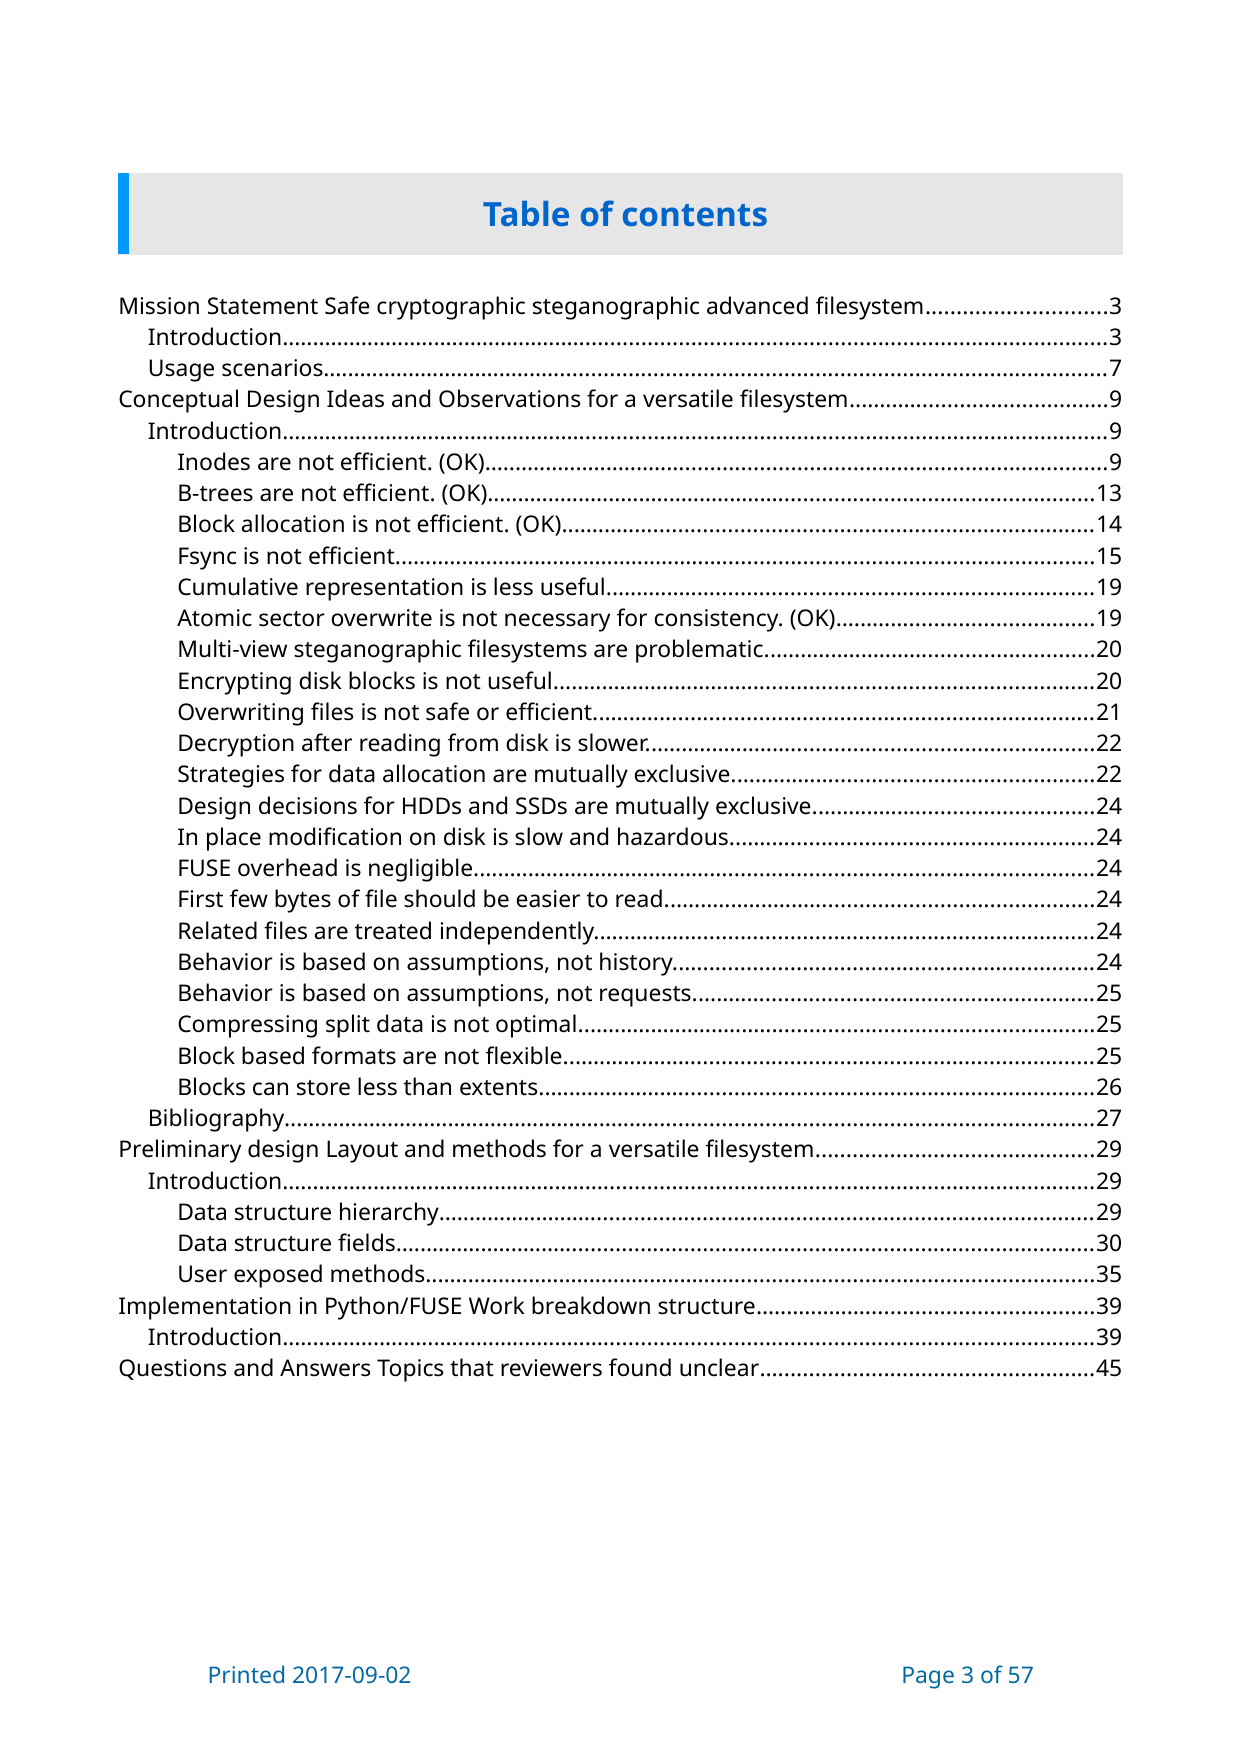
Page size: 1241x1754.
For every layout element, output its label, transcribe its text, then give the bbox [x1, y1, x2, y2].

text Strategies for data allocation are mutually exclusive. 22 [177, 758, 1122, 789]
text Data structure fields 30 [177, 1227, 1122, 1258]
text Fsync is not efficient. 15 [177, 539, 1122, 571]
text Overwriting files is not safe or efficient. 21 [177, 696, 1122, 727]
text Conceptual Design Ideas and Observations for a versatile filesystem 9 [118, 383, 1122, 414]
text Multi-view steganographic filesystems are problematic. 20 [177, 633, 1122, 664]
text Usage scenarios 7 [148, 352, 1122, 383]
text Compressing split data is not optimal. 25 [177, 1008, 1122, 1039]
text Block based formats are not flexible. 25 [177, 1039, 1122, 1071]
text Preliminary design Layout and methods for a versatile filesystem 29 [118, 1133, 1122, 1164]
text User exposed methods 35 [177, 1258, 1122, 1289]
text B-trees are not efficient. (OK) 13 [177, 477, 1122, 508]
text Introduction 9 [148, 414, 1122, 446]
text In place modification on disk is slow and hazardous. 24 [177, 821, 1122, 852]
text Cumulative representation is less useful. 19 [177, 571, 1122, 602]
text Related files are treated independently. 24 [177, 914, 1122, 946]
text FUSE overhead is negligible. 24 [177, 852, 1122, 883]
text Introduction 29 [148, 1164, 1122, 1196]
text Behavior is based on assumptions, not history. 24 [177, 946, 1122, 977]
text Bibliography 27 [148, 1102, 1122, 1133]
text Implementation in Python/FUSE Work breakdown structure 39 [118, 1289, 1122, 1321]
text Atomic sector overwrite is not necessary for consistency. (OK) 19 [177, 602, 1122, 633]
subtitle Table of contents [129, 174, 1122, 254]
text Mission Statement Safe cryptographic steganographic advanced filesystem 3 [118, 289, 1122, 321]
text Block allocation is not efficient. (OK) 14 [177, 508, 1122, 539]
text Inodes are not efficient. (OK) 9 [177, 446, 1122, 477]
text Introduction 39 [148, 1321, 1122, 1352]
text Behavior is based on assumptions, not requests. 25 [177, 977, 1122, 1008]
text Design decisions for HDDs and SSDs are mutually exclusive. 24 [177, 789, 1122, 821]
text Encrypting disk blocks is not useful. 20 [177, 664, 1122, 696]
text Data structure hierarchy 29 [177, 1196, 1122, 1227]
text First few bytes of file should be easier to read. 24 [177, 883, 1122, 914]
text Introduction 3 [148, 321, 1122, 352]
text Decryption after reading from disk is slower. 22 [177, 727, 1122, 758]
text Blocks can store less than extents. 26 [177, 1071, 1122, 1102]
text Questions and Answers Topics that reviewers found unclear 45 [118, 1352, 1122, 1383]
